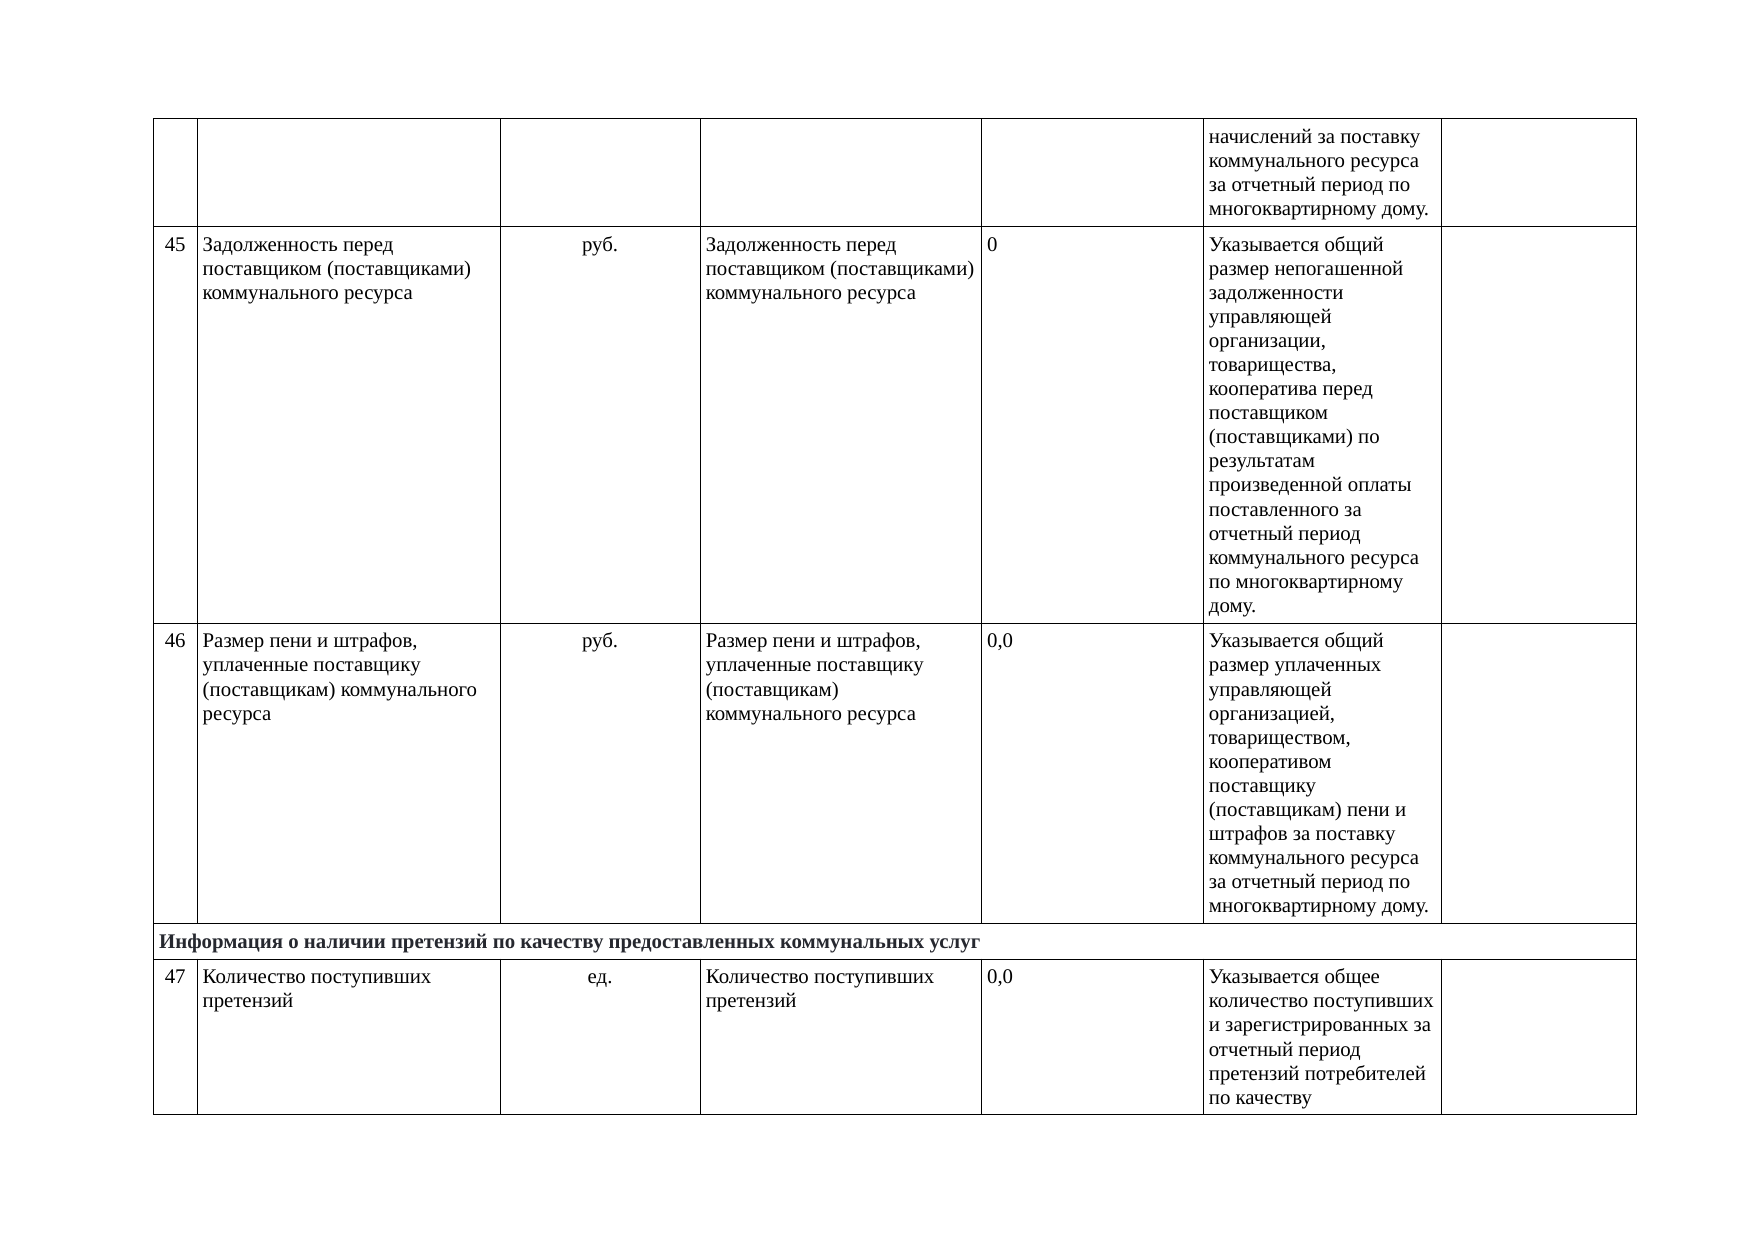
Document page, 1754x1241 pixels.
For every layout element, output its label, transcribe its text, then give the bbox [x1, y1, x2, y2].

table_cell Количество поступивших претензий [198, 960, 500, 1114]
table_cell 45 [154, 227, 197, 622]
table_cell Размер пени и штрафов, уплаченные поставщику (поставщикам) коммунального ресурса [701, 624, 981, 923]
table_cell Размер пени и штрафов, уплаченные поставщику (поставщикам) коммунального ресурса [198, 624, 500, 923]
table_cell 0,0 [982, 960, 1203, 1114]
table_cell начислений за поставку коммунального ресурса за отчетный период по многоквартирному дому. [1204, 119, 1441, 226]
table_cell ед. [501, 960, 700, 1114]
table_cell Количество поступивших претензий [701, 960, 981, 1114]
table_cell Указывается общий размер непогашенной задолженности управляющей организации, товарищества, кооператива перед поставщиком (поставщиками) по результатам произведенной оплаты поставленного за отчетный период коммунального ресурса по многоквартирному дому. [1204, 227, 1441, 622]
table_cell 46 [154, 624, 197, 923]
table_cell [982, 119, 1203, 226]
table_cell Задолженность перед поставщиком (поставщиками) коммунального ресурса [198, 227, 500, 622]
table_cell 0,0 [982, 624, 1203, 923]
table_cell руб. [501, 624, 700, 923]
table_cell [1442, 227, 1636, 622]
table_cell Указывается общее количество поступивших и зарегистрированных за отчетный период претензий потребителей по качеству [1204, 960, 1441, 1114]
table_cell 0 [982, 227, 1203, 622]
table_cell 47 [154, 960, 197, 1114]
table_cell Информация о наличии претензий по качеству предоставленных коммунальных услуг [154, 924, 1636, 958]
table_cell [1442, 624, 1636, 923]
table_cell [198, 119, 500, 226]
table_cell Задолженность перед поставщиком (поставщиками) коммунального ресурса [701, 227, 981, 622]
table_cell [701, 119, 981, 226]
table_cell [501, 119, 700, 226]
table_cell [154, 119, 197, 226]
table_cell [1442, 119, 1636, 226]
table_cell руб. [501, 227, 700, 622]
table_cell [1442, 960, 1636, 1114]
table_cell Указывается общий размер уплаченных управляющей организацией, товариществом, кооперативом поставщику (поставщикам) пени и штрафов за поставку коммунального ресурса за отчетный период по многоквартирному дому. [1204, 624, 1441, 923]
